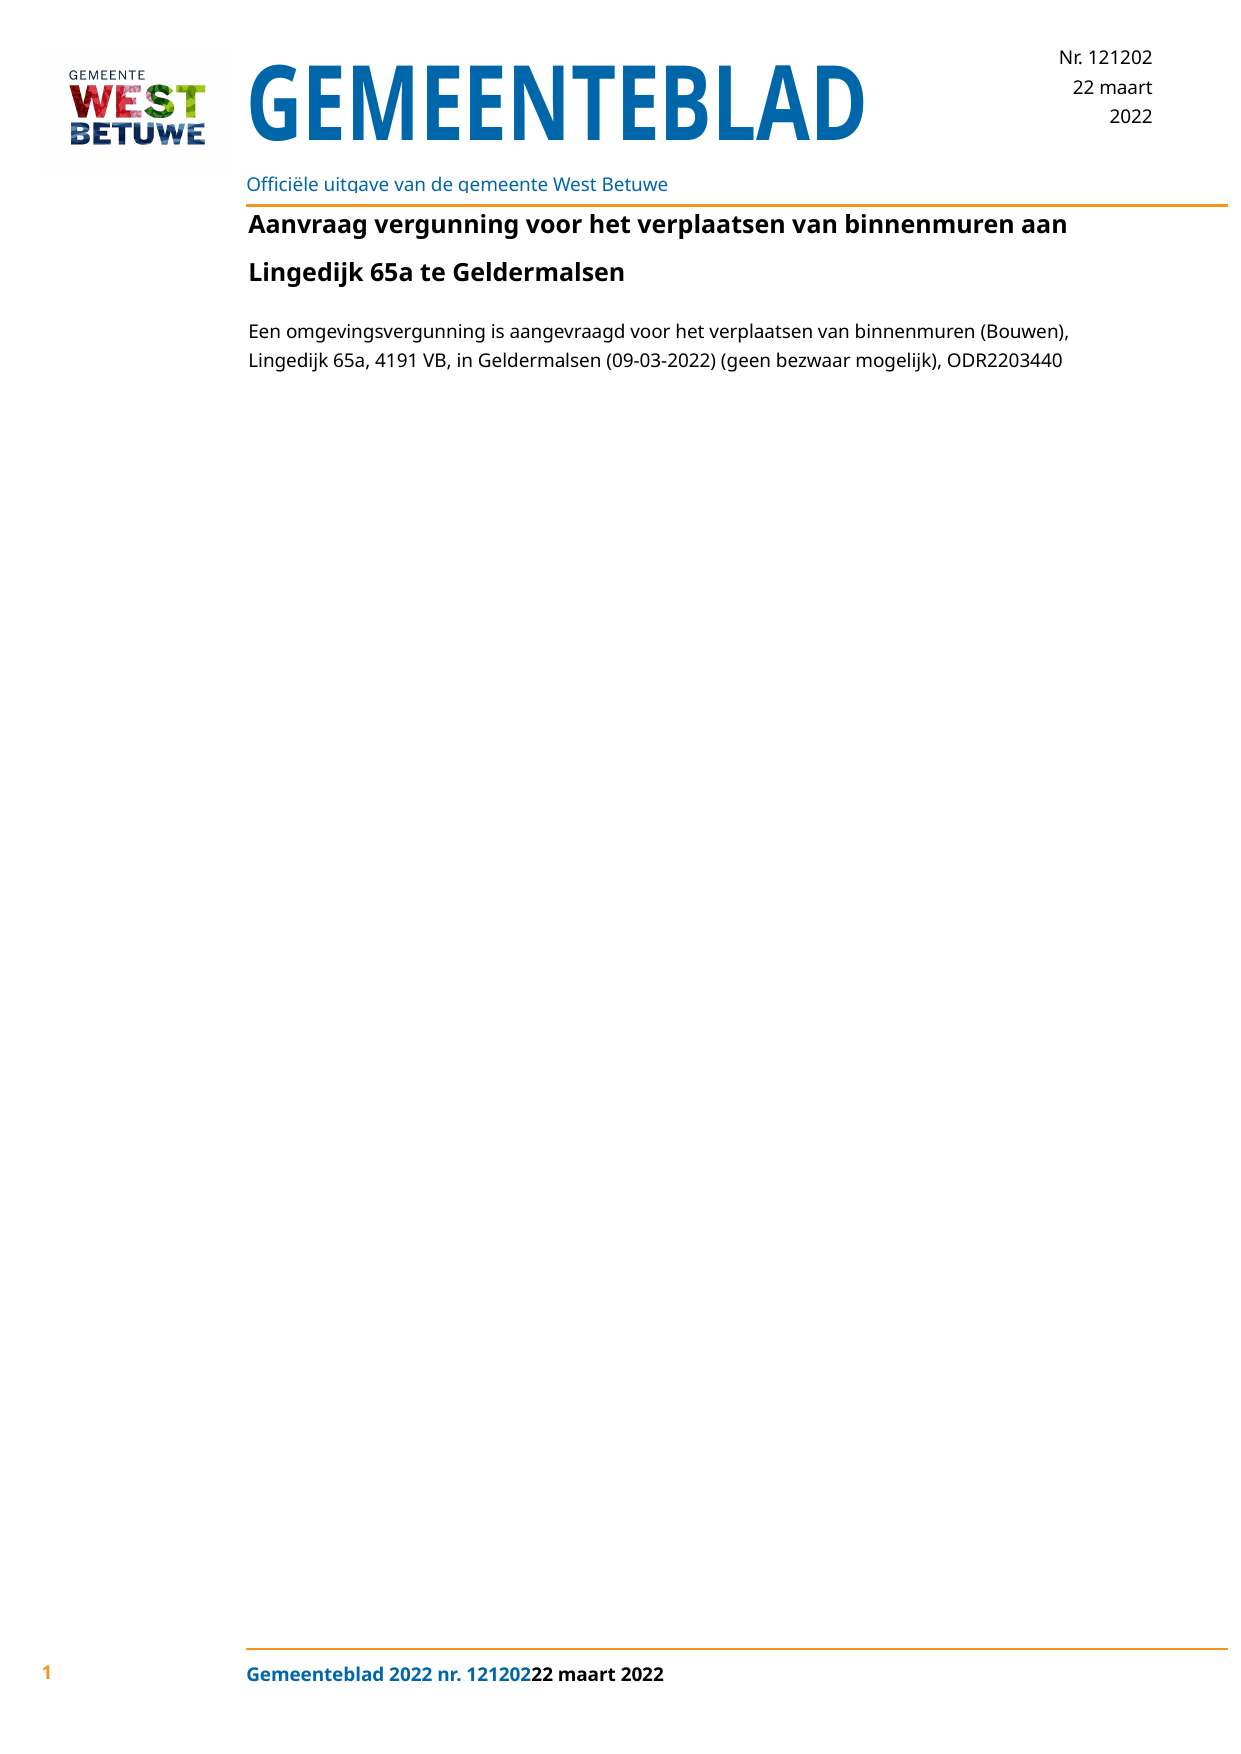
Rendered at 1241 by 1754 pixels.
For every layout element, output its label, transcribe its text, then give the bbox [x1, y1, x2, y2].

text Aanvraag vergunning voor het verplaatsen van binnenmuren aan Lingedijk 65a te Geldermalsen [248, 207, 1152, 288]
text Een omgevingsvergunning is aangevraagd voor het verplaatsen van binnenmuren (Bouwen), Lingedijk 65a, 4191 VB, in Geldermalsen (09-03-2022) (geen bezwaar mogelijk), ODR2203440 [248, 318, 1152, 373]
picture [41, 47, 231, 172]
